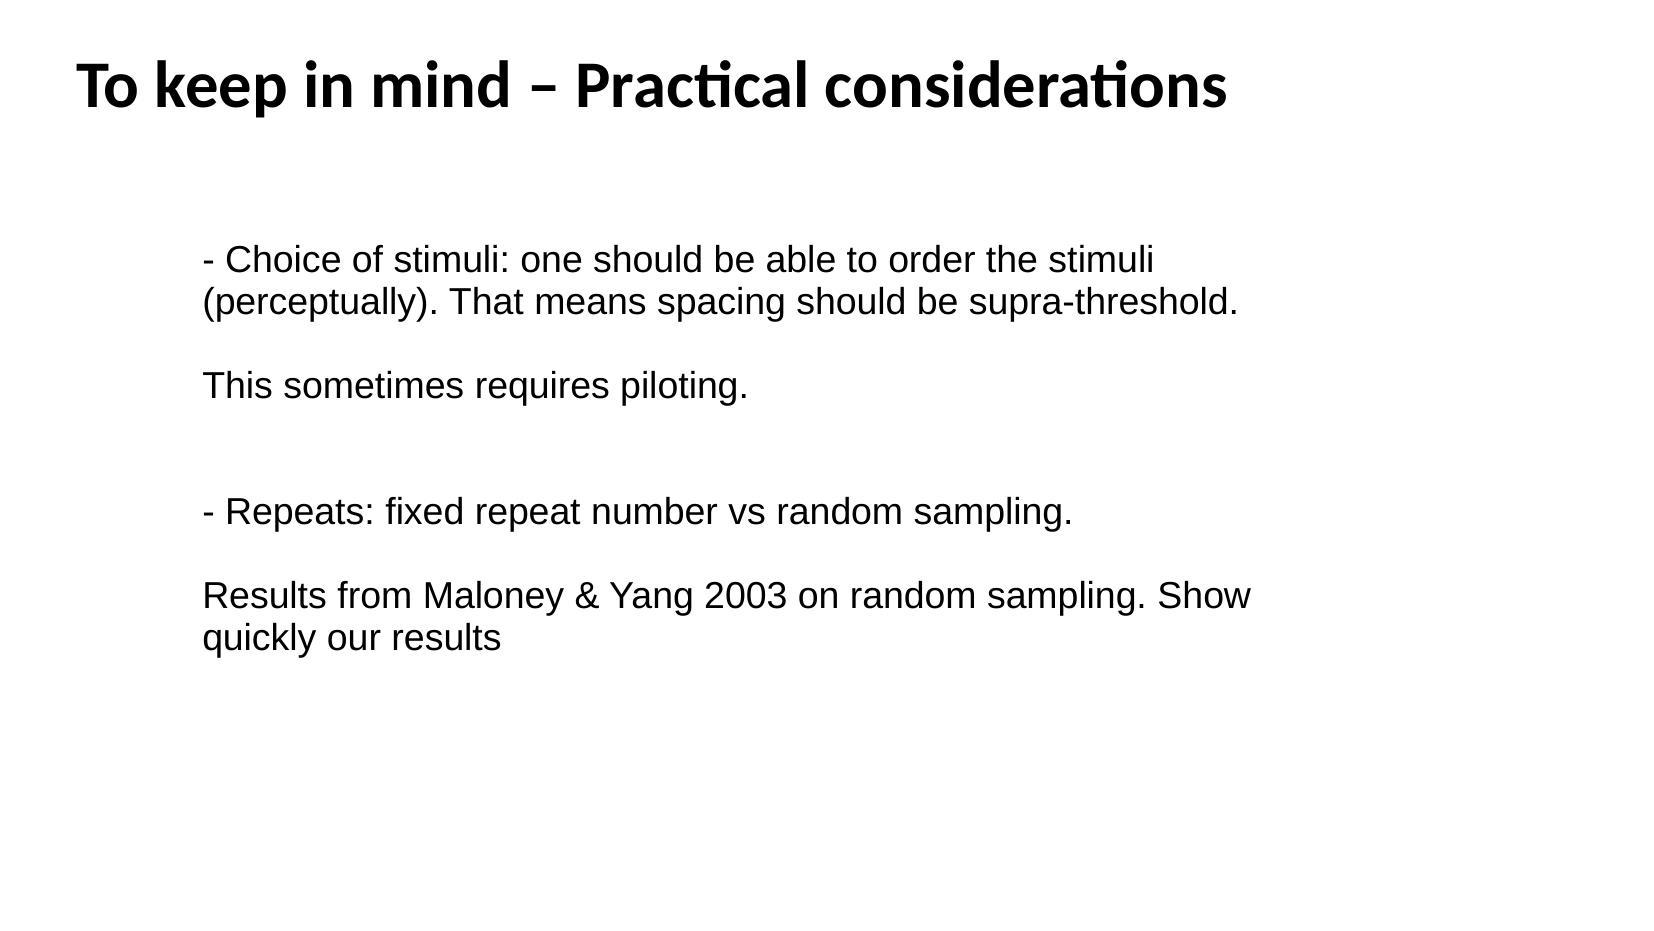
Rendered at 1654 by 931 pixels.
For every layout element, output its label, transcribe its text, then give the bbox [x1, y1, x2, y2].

text_box - Choice of stimuli: one should be able to order the stimuli (perceptually). That means spacing should be supra-threshold. This sometimes requires piloting. - Repeats: fixed repeat number vs random sampling. Results from Maloney & Yang 2003 on random sampling. Show quickly our results [187, 231, 1351, 751]
title To keep in mind – Practical considerations [76, 13, 1565, 169]
